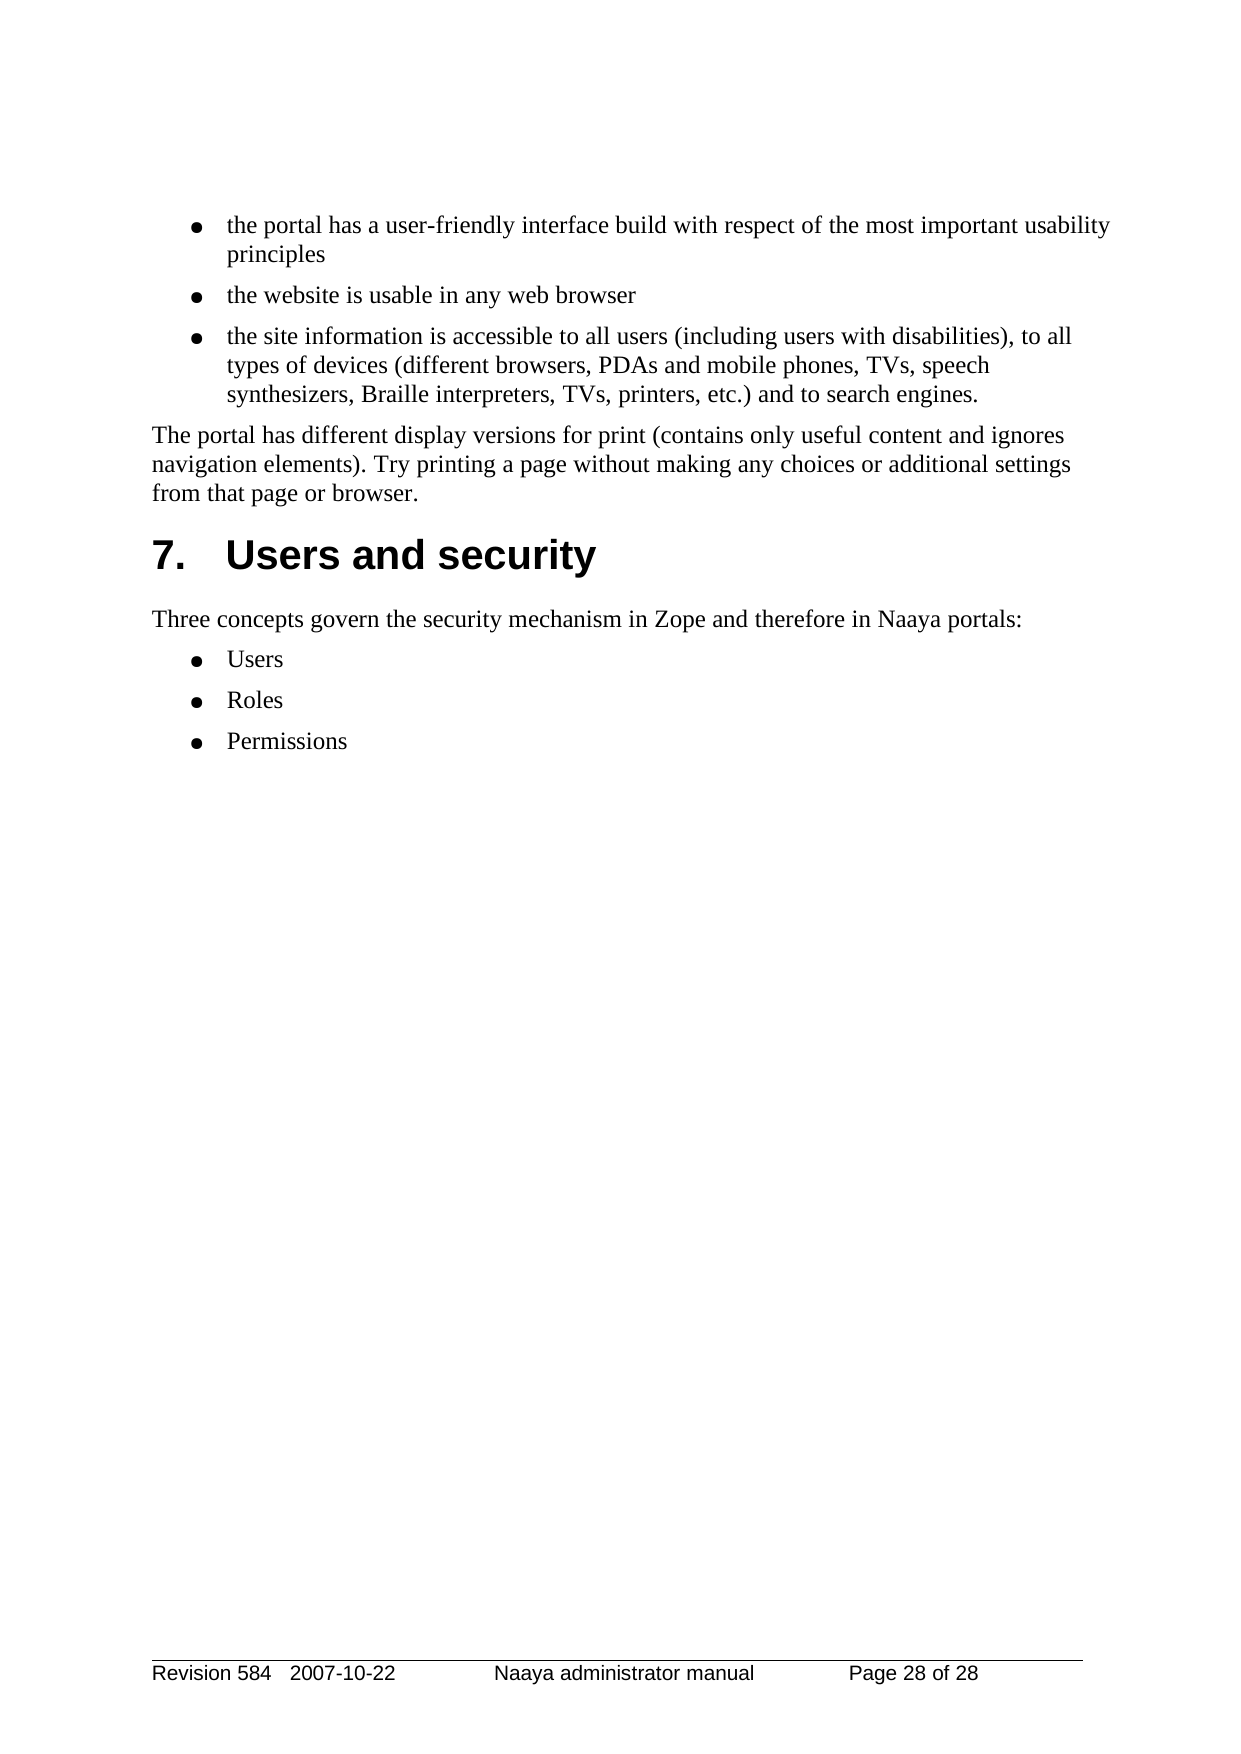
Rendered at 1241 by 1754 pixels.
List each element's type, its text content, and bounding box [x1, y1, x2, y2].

list Roles [189, 685, 1120, 714]
text Three concepts govern the security mechanism in Zope and therefore in Naaya portals: [152, 603, 1120, 632]
list the portal has a user-friendly interface build with respect of the most important usability principles [189, 210, 1120, 268]
list Permissions [189, 726, 1120, 755]
text The portal has different display versions for print (contains only useful content and ignores navigation elements). Try printing a page without making any choices or additional settings from that page or browser. [152, 420, 1120, 507]
list the site information is accessible to all users (including users with disabilities), to all types of devices (different browsers, PDAs and mobile phones, TVs, speech synthesizers, Braille interpreters, TVs, printers, etc.) and to search engines. [189, 321, 1120, 408]
subtitle Users and security [151, 531, 1120, 579]
list Users [189, 644, 1120, 673]
list the website is usable in any web browser [189, 280, 1120, 309]
